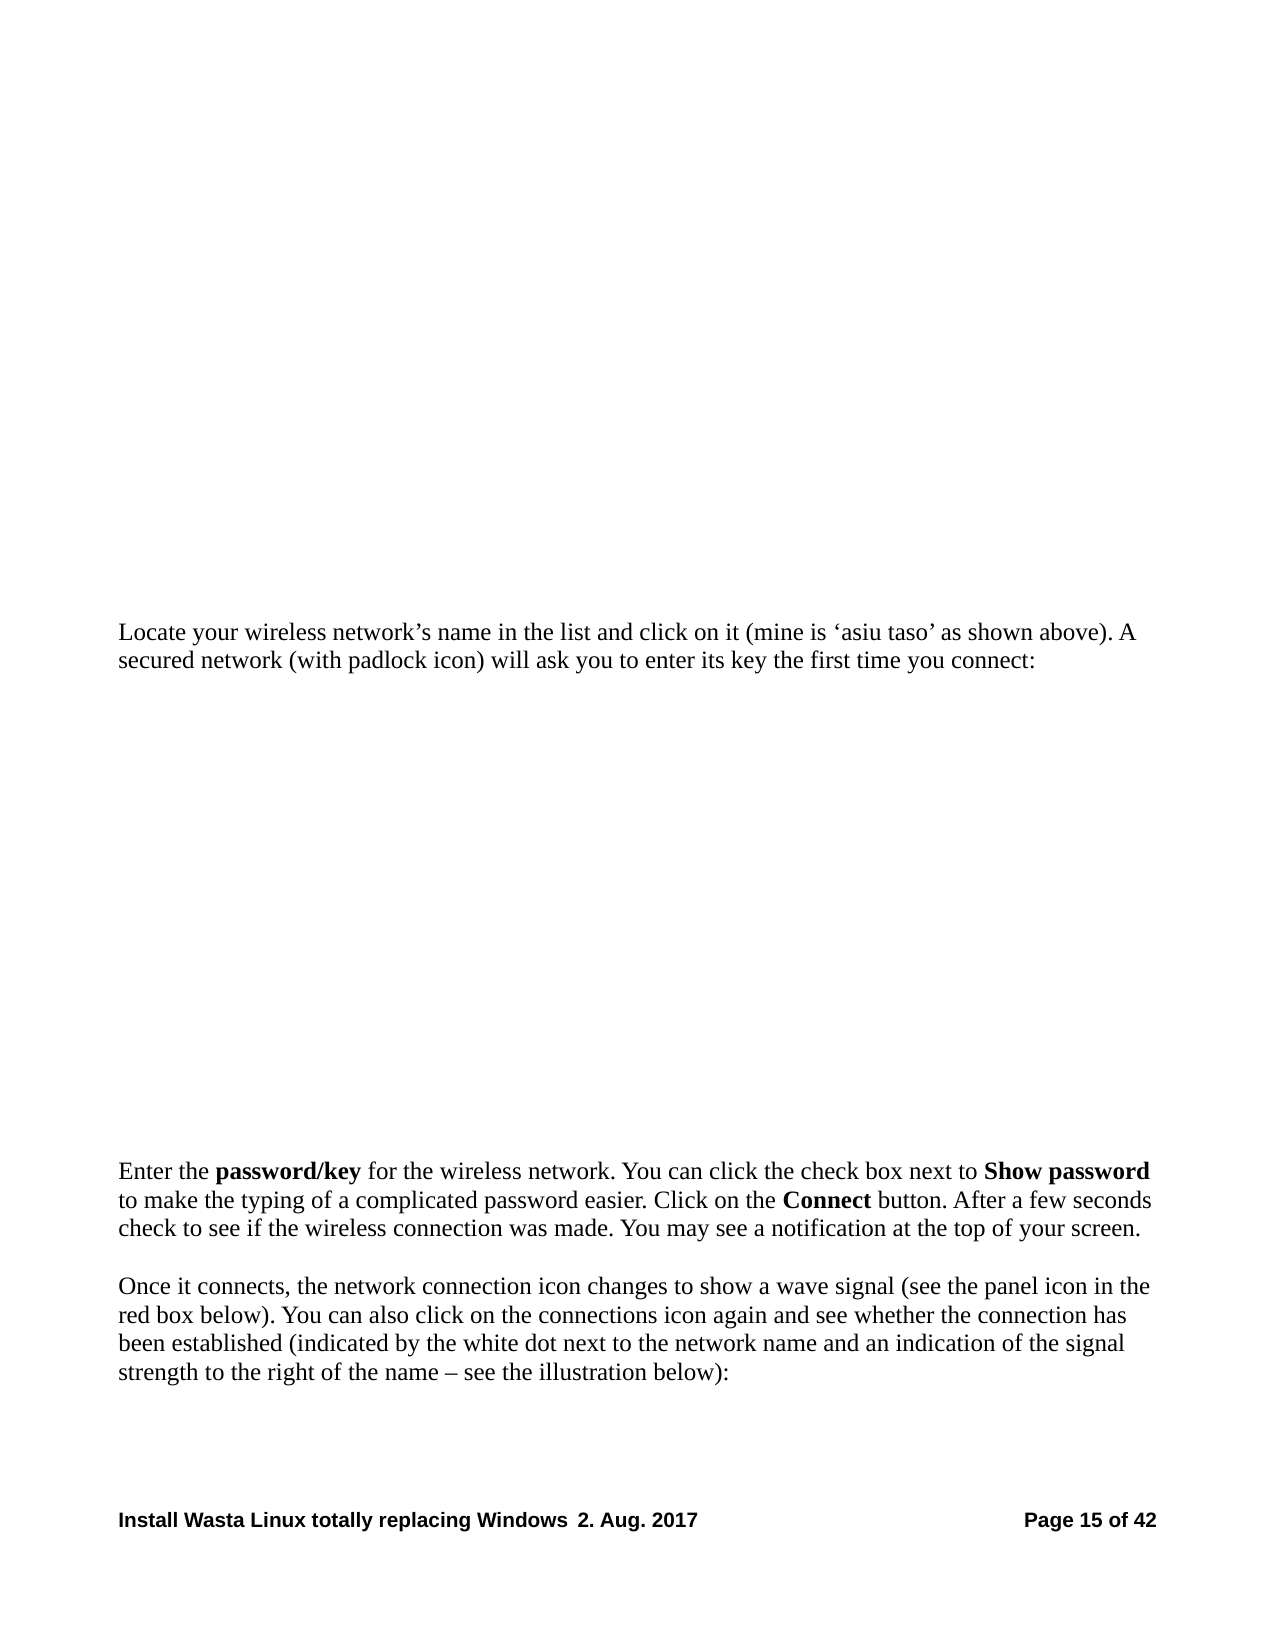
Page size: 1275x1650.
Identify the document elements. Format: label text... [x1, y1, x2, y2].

text Locate your wireless network’s name in the list and click on it (mine is ‘asiu taso’ as shown above). A secured network (with padlock icon) will ask you to enter its key the first time you connect: [118, 617, 1157, 674]
text Enter the password/key for the wireless network. You can click the check box next to Show password to make the typing of a complicated password easier. Click on the Connect button. After a few seconds check to see if the wireless connection was made. You may see a notification at the top of your screen. [118, 1156, 1157, 1242]
text Once it connects, the network connection icon changes to show a wave signal (see the panel icon in the red box below). You can also click on the connections icon again and see whether the connection has been established (indicated by the white dot next to the network name and an indication of the signal strength to the right of the name – see the illustration below): [118, 1271, 1157, 1386]
